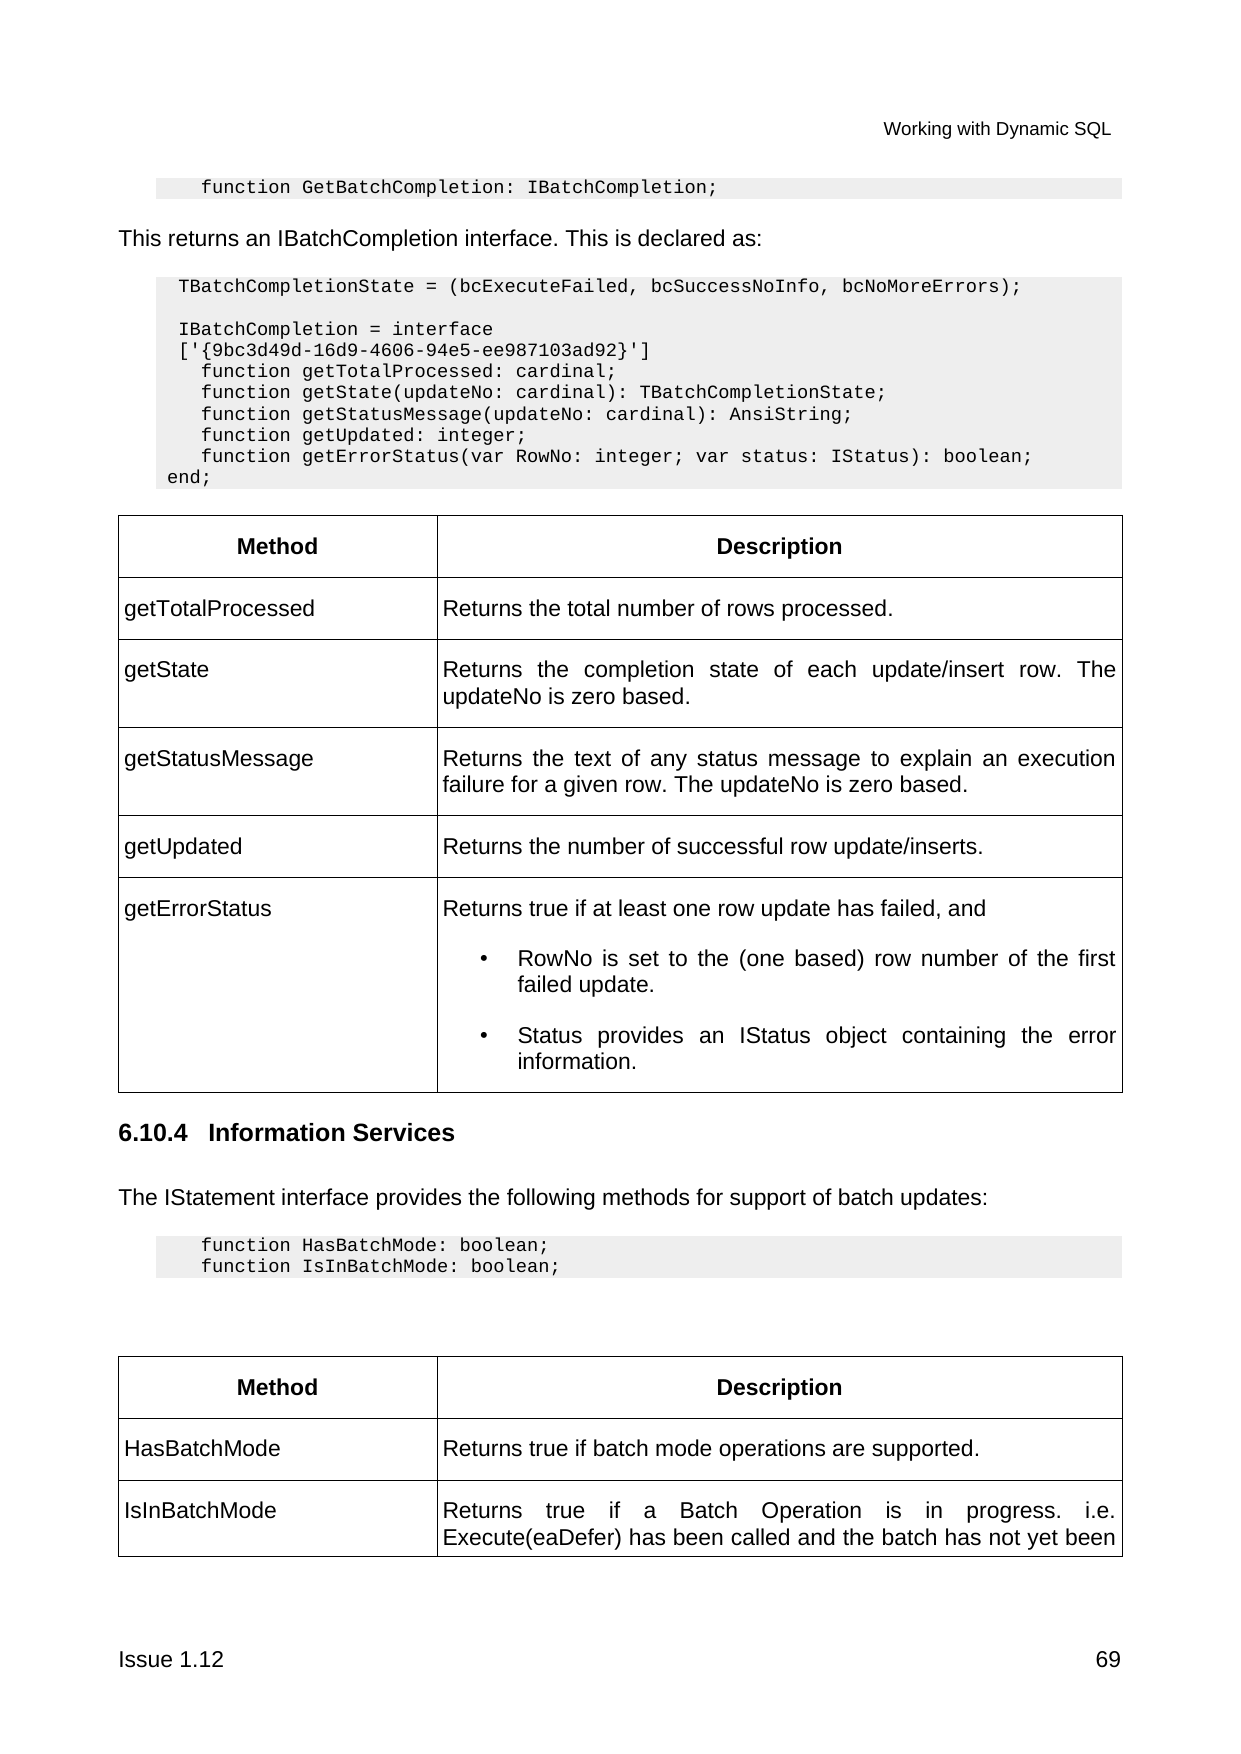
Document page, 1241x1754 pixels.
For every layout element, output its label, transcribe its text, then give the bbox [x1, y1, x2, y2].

text function getStatusMessage(updateNo: cardinal): AnsiString; [156, 404, 1122, 426]
text ['{9bc3d49d-16d9-4606-94e5-ee987103ad92}'] [156, 341, 1122, 362]
table_cell getState [119, 640, 437, 727]
table_cell getTotalProcessed [119, 578, 437, 638]
table_cell Returns true if batch mode operations are supported. [438, 1419, 1122, 1479]
table_header Description [438, 1357, 1122, 1418]
table_cell Returns the number of successful row update/inserts. [438, 816, 1122, 877]
table_header Method [119, 516, 437, 577]
text function getState(updateNo: cardinal): TBatchCompletionState; [156, 383, 1122, 404]
text This returns an IBatchCompletion interface. This is declared as: [118, 225, 1122, 251]
table_header Description [438, 516, 1122, 577]
text function getUpdated: integer; [156, 426, 1122, 447]
subtitle Information Services [118, 1118, 1122, 1146]
table_header Method [119, 1357, 437, 1418]
text end; [156, 468, 1122, 489]
text TBatchCompletionState = (bcExecuteFailed, bcSuccessNoInfo, bcNoMoreErrors); [156, 277, 1122, 298]
text function IsInBatchMode: boolean; [156, 1257, 1122, 1278]
table_cell getStatusMessage [119, 728, 437, 815]
table_cell Returns the completion state of each update/insert row. The updateNo is zero based. [438, 640, 1122, 727]
table_cell getUpdated [119, 816, 437, 877]
text function getErrorStatus(var RowNo: integer; var status: IStatus): boolean; [156, 447, 1122, 468]
table_cell Returns true if a Batch Operation is in progress. i.e. Execute(eaDefer) has been called and the batch has not yet been [438, 1481, 1122, 1556]
table_cell Returns the text of any status message to explain an execution failure for a given row. The updateNo is zero based. [438, 728, 1122, 815]
text function getTotalProcessed: cardinal; [156, 362, 1122, 383]
text The IStatement interface provides the following methods for support of batch updates: [118, 1184, 1122, 1210]
text function GetBatchCompletion: IBatchCompletion; [156, 178, 1122, 199]
text IBatchCompletion = interface [156, 319, 1122, 341]
table_cell Returns the total number of rows processed. [438, 578, 1122, 638]
table_cell IsInBatchMode [119, 1481, 437, 1556]
table_cell getErrorStatus [119, 878, 437, 1092]
table_cell HasBatchMode [119, 1419, 437, 1479]
text function HasBatchMode: boolean; [156, 1236, 1122, 1257]
table_cell Returns true if at least one row update has failed, and RowNo is set to the (one based) row number of the first failed update. Status provides an IStatus object containing the error information. [438, 878, 1122, 1092]
